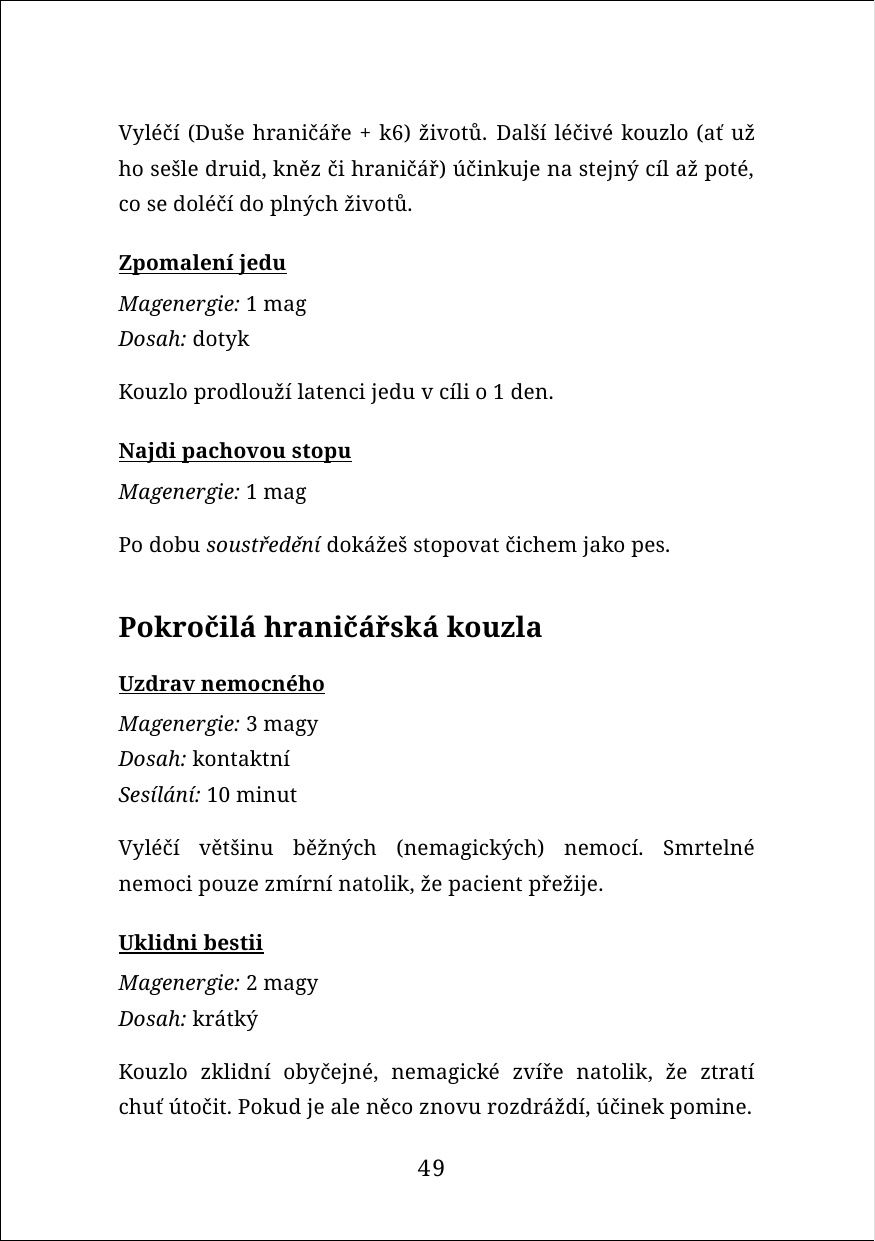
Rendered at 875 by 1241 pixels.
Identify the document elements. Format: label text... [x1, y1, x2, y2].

text Po dobu soustředění dokážeš stopovat čichem jako pes. [118, 530, 756, 558]
text Vyléčí většinu běžných (nemagických) nemocí. Smrtelné nemoci pouze zmírní natolik, že pacient přežije. [118, 833, 756, 897]
text Vyléčí (Duše hraničáře + k6) životů. Další léčivé kouzlo (ať už ho sešle druid, kněz či hraničář) účinkuje na stejný cíl až poté, co se doléčí do plných životů. [118, 118, 756, 218]
text Magenergie: 1 mag [118, 477, 756, 505]
text Kouzlo prodlouží latenci jedu v cíli o 1 den. [118, 377, 756, 406]
subtitle Zpomalení jedu [118, 248, 756, 277]
text Magenergie: 1 mag Dosah: dotyk [118, 289, 756, 353]
text Magenergie: 2 magy Dosah: krátký [118, 968, 756, 1032]
subtitle Najdi pachovou stopu [118, 437, 756, 465]
subtitle Uklidni bestii [118, 928, 756, 956]
text Magenergie: 3 magy Dosah: kontaktní Sesílání: 10 minut [118, 709, 756, 808]
subtitle Pokročilá hraničářská kouzla [118, 607, 756, 645]
subtitle Uzdrav nemocného [118, 669, 756, 697]
text Kouzlo zklidní obyčejné, nemagické zvíře natolik, že ztratí chuť útočit. Pokud je ale něco znovu rozdráždí, účinek pomine. [118, 1057, 756, 1121]
